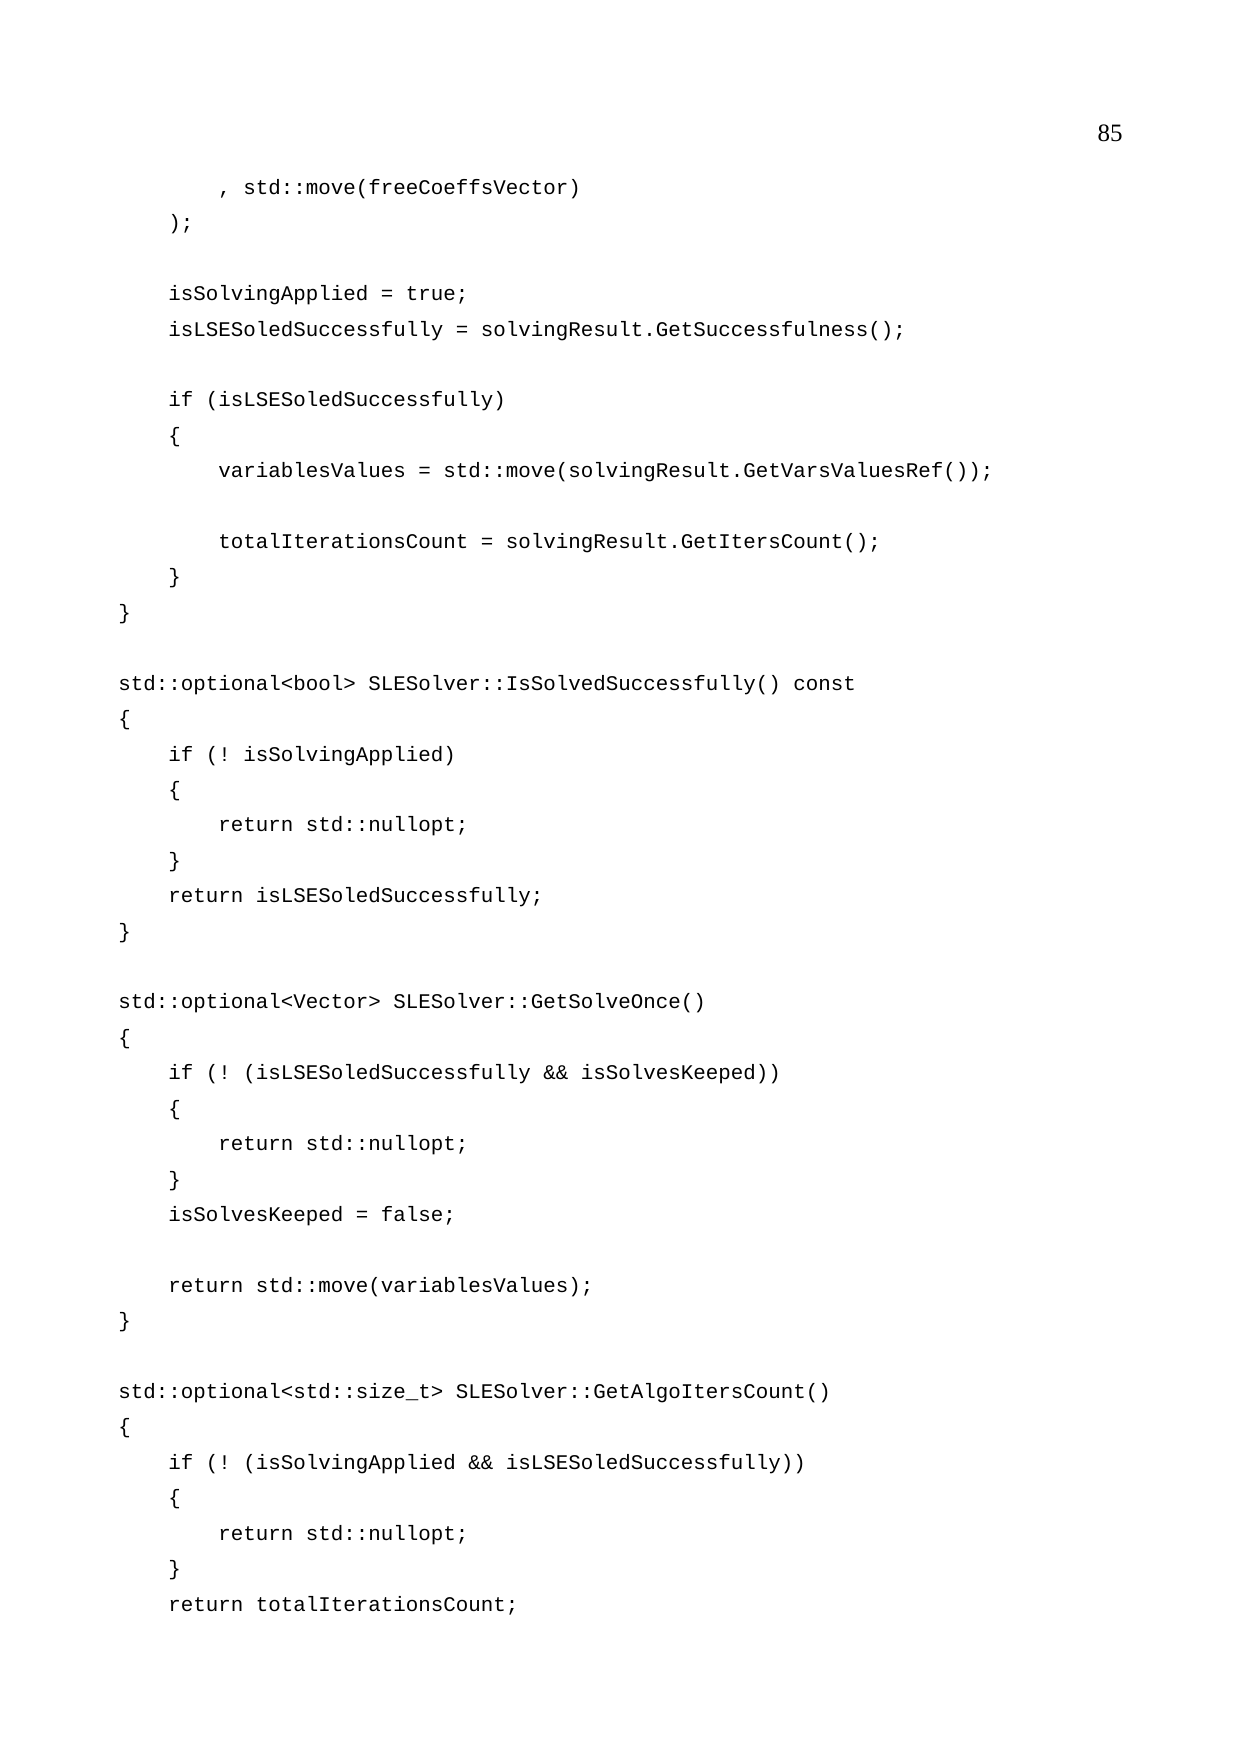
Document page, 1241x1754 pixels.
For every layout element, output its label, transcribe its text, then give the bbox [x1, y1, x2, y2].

text { [118, 1027, 1122, 1051]
text return isLSESoledSuccessfully; [118, 885, 1122, 909]
text return std::nullopt; [118, 1523, 1122, 1546]
text , std::move(freeCoeffsVector) [118, 177, 1122, 201]
text } [118, 602, 1122, 626]
text } [118, 1558, 1122, 1582]
text return totalIterationsCount; [118, 1593, 1122, 1617]
text isLSESoledSuccessfully = solvingResult.GetSuccessfulness(); [118, 318, 1122, 342]
text std::optional<bool> SLESolver::IsSolvedSuccessfully() const [118, 673, 1122, 696]
text return std::nullopt; [118, 1133, 1122, 1157]
text { [118, 1487, 1122, 1511]
text { [118, 1098, 1122, 1121]
text isSolvingApplied = true; [118, 283, 1122, 307]
text ); [118, 212, 1122, 236]
text variablesValues = std::move(solvingResult.GetVarsValuesRef()); [118, 460, 1122, 484]
text return std::move(variablesValues); [118, 1275, 1122, 1298]
text } [118, 1168, 1122, 1192]
text if (! (isSolvingApplied && isLSESoledSuccessfully)) [118, 1452, 1122, 1476]
text if (isLSESoledSuccessfully) [118, 389, 1122, 413]
text { [118, 425, 1122, 448]
text } [118, 566, 1122, 590]
text if (! (isLSESoledSuccessfully && isSolvesKeeped)) [118, 1062, 1122, 1086]
text { [118, 779, 1122, 803]
text if (! isSolvingApplied) [118, 743, 1122, 767]
text isSolvesKeeped = false; [118, 1204, 1122, 1228]
text return std::nullopt; [118, 814, 1122, 838]
text std::optional<Vector> SLESolver::GetSolveOnce() [118, 991, 1122, 1015]
text { [118, 708, 1122, 732]
text } [118, 921, 1122, 944]
text } [118, 850, 1122, 873]
text { [118, 1416, 1122, 1440]
text } [118, 1310, 1122, 1334]
text totalIterationsCount = solvingResult.GetItersCount(); [118, 531, 1122, 555]
text std::optional<std::size_t> SLESolver::GetAlgoItersCount() [118, 1381, 1122, 1405]
